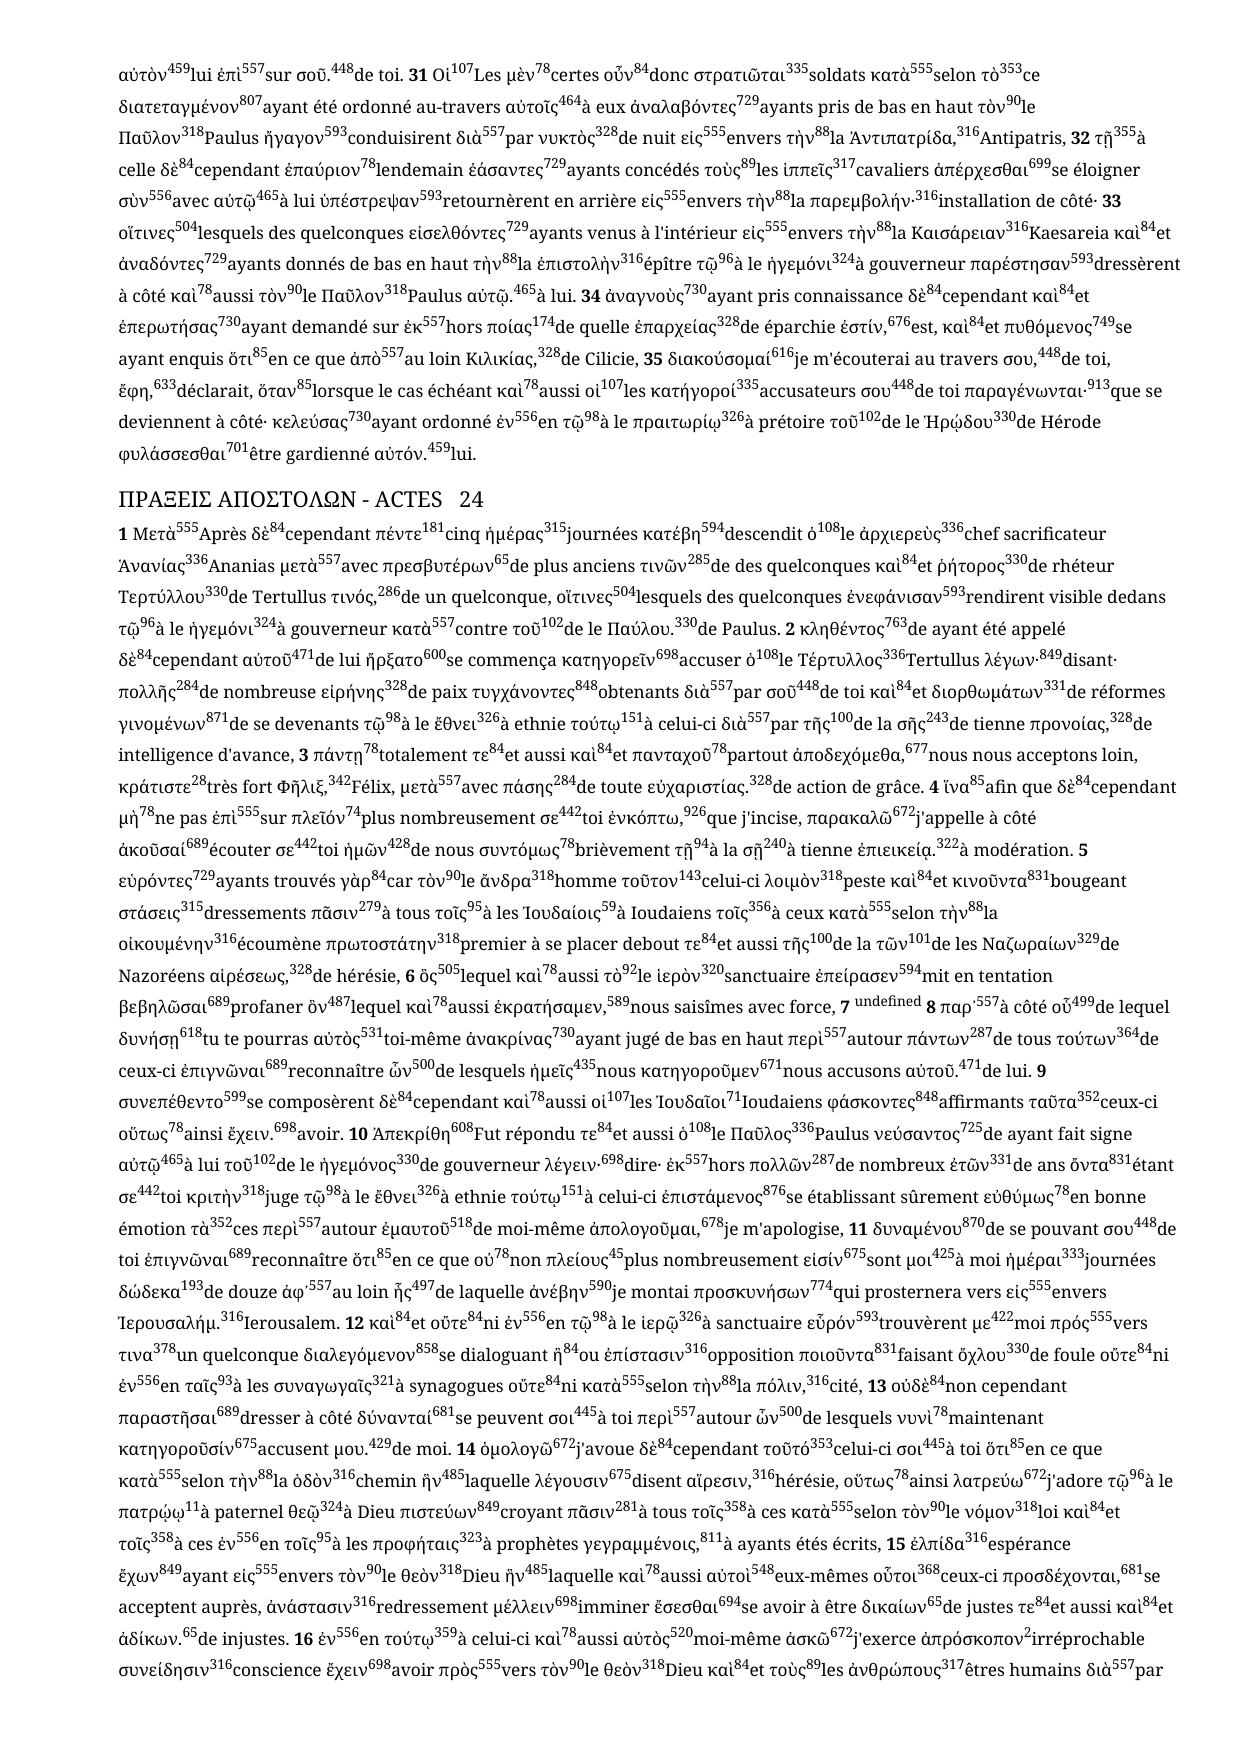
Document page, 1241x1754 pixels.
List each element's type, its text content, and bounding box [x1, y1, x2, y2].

text 1 Μετὰ555Après δὲ84cependant πέντε181cinq ἡμέρας315journées κατέβη594descendit ὁ108le ἀρχιερεὺς336chef sacrificateur Ἁνανίας336Ananias μετὰ557avec πρεσβυτέρων65de plus anciens τινῶν285de des quelconques καὶ84et ῥήτορος330de rhéteur Τερτύλλου330de Tertullus τινός,286de un quelconque, οἵτινες504lesquels des quelconques ἐνεφάνισαν593rendirent visible dedans τῷ96à le ἡγεμόνι324à gouverneur κατὰ557contre τοῦ102de le Παύλου.330de Paulus. 2 κληθέντος763de ayant été appelé δὲ84cependant αὐτοῦ471de lui ἤρξατο600se commença κατηγορεῖν698accuser ὁ108le Τέρτυλλος336Tertullus λέγων·849disant· πολλῆς284de nombreuse εἰρήνης328de paix τυγχάνοντες848obtenants διὰ557par σοῦ448de toi καὶ84et διορθωμάτων331de réformes γινομένων871de se devenants τῷ98à le ἔθνει326à ethnie τούτῳ151à celui-ci διὰ557par τῆς100de la σῆς243de tienne προνοίας,328de intelligence d'avance, 3 πάντῃ78totalement τε84et aussi καὶ84et πανταχοῦ78partout ἀποδεχόμεθα,677nous nous acceptons loin, κράτιστε28très fort Φῆλιξ,342Félix, μετὰ557avec πάσης284de toute εὐχαριστίας.328de action de grâce. 4 ἵνα85afin que δὲ84cependant μὴ78ne pas ἐπὶ555sur πλεῖόν74plus nombreusement σε442toi ἐνκόπτω,926que j'incise, παρακαλῶ672j'appelle à côté ἀκοῦσαί689écouter σε442toi ἡμῶν428de nous συντόμως78brièvement τῇ94à la σῇ240à tienne ἐπιεικείᾳ.322à modération. 5 εὑρόντες729ayants trouvés γὰρ84car τὸν90le ἄνδρα318homme τοῦτον143celui-ci λοιμὸν318peste καὶ84et κινοῦντα831bougeant στάσεις315dressements πᾶσιν279à tous τοῖς95à les Ἰουδαίοις59à Ioudaiens τοῖς356à ceux κατὰ555selon τὴν88la οἰκουμένην316écoumène πρωτοστάτην318premier à se placer debout τε84et aussi τῆς100de la τῶν101de les Ναζωραίων329de Nazoréens αἱρέσεως,328de hérésie, 6 ὃς505lequel καὶ78aussi τὸ92le ἱερὸν320sanctuaire ἐπείρασεν594mit en tentation βεβηλῶσαι689profaner ὃν487lequel καὶ78aussi ἐκρατήσαμεν,589nous saisîmes avec force, 7 undefined 8 παρ᾽557à côté οὗ499de lequel δυνήσῃ618tu te pourras αὐτὸς531toi-même ἀνακρίνας730ayant jugé de bas en haut περὶ557autour πάντων287de tous τούτων364de ceux-ci ἐπιγνῶναι689reconnaître ὧν500de lesquels ἡμεῖς435nous κατηγοροῦμεν671nous accusons αὐτοῦ.471de lui. 9 συνεπέθεντο599se composèrent δὲ84cependant καὶ78aussi οἱ107les Ἰουδαῖοι71Ioudaiens φάσκοντες848affirmants ταῦτα352ceux-ci οὕτως78ainsi ἔχειν.698avoir. 10 Ἀπεκρίθη608Fut répondu τε84et aussi ὁ108le Παῦλος336Paulus νεύσαντος725de ayant fait signe αὐτῷ465à lui τοῦ102de le ἡγεμόνος330de gouverneur λέγειν·698dire· ἐκ557hors πολλῶν287de nombreux ἐτῶν331de ans ὄντα831étant σε442toi κριτὴν318juge τῷ98à le ἔθνει326à ethnie τούτῳ151à celui-ci ἐπιστάμενος876se établissant sûrement εὐθύμως78en bonne émotion τὰ352ces περὶ557autour ἐμαυτοῦ518de moi-même ἀπολογοῦμαι,678je m'apologise, 11 δυναμένου870de se pouvant σου448de toi ἐπιγνῶναι689reconnaître ὅτι85en ce que οὐ78non πλείους45plus nombreusement εἰσίν675sont μοι425à moi ἡμέραι333journées δώδεκα193de douze ἀφ᾽557au loin ἧς497de laquelle ἀνέβην590je montai προσκυνήσων774qui prosternera vers εἰς555envers Ἰερουσαλήμ.316Ierousalem. 12 καὶ84et οὔτε84ni ἐν556en τῷ98à le ἱερῷ326à sanctuaire εὗρόν593trouvèrent με422moi πρός555vers τινα378un quelconque διαλεγόμενον858se dialoguant ἢ84ou ἐπίστασιν316opposition ποιοῦντα831faisant ὄχλου330de foule οὔτε84ni ἐν556en ταῖς93à les συναγωγαῖς321à synagogues οὔτε84ni κατὰ555selon τὴν88la πόλιν,316cité, 13 οὐδὲ84non cependant παραστῆσαι689dresser à côté δύνανταί681se peuvent σοι445à toi περὶ557autour ὧν500de lesquels νυνὶ78maintenant κατηγοροῦσίν675accusent μου.429de moi. 14 ὁμολογῶ672j'avoue δὲ84cependant τοῦτό353celui-ci σοι445à toi ὅτι85en ce que κατὰ555selon τὴν88la ὁδὸν316chemin ἣν485laquelle λέγουσιν675disent αἵρεσιν,316hérésie, οὕτως78ainsi λατρεύω672j'adore τῷ96à le πατρῴῳ11à paternel θεῷ324à Dieu πιστεύων849croyant πᾶσιν281à tous τοῖς358à ces κατὰ555selon τὸν90le νόμον318loi καὶ84et τοῖς358à ces ἐν556en τοῖς95à les προφήταις323à prophètes γεγραμμένοις,811à ayants étés écrits, 15 ἐλπίδα316espérance ἔχων849ayant εἰς555envers τὸν90le θεὸν318Dieu ἣν485laquelle καὶ78aussi αὐτοὶ548eux-mêmes οὗτοι368ceux-ci προσδέχονται,681se acceptent auprès, ἀνάστασιν316redressement μέλλειν698imminer ἔσεσθαι694se avoir à être δικαίων65de justes τε84et aussi καὶ84et ἀδίκων.65de injustes. 16 ἐν556en τούτῳ359à celui-ci καὶ78aussi αὐτὸς520moi-même ἀσκῶ672j'exerce ἀπρόσκοπον2irréprochable συνείδησιν316conscience ἔχειν698avoir πρὸς555vers τὸν90le θεὸν318Dieu καὶ84et τοὺς89les ἀνθρώπους317êtres humains διὰ557par παντός.391de tout. 17 δι᾽557par ἐτῶν331de ans δὲ84cependant πλειόνων18de plus nombreusement ἐλεημοσύνας315actes de miséricorde ποιήσων774qui fera εἰς555envers τὸ92le ἔθνος320ethnie μου429de moi παρεγενόμην596je me devins à côté καὶ84et προσφοράς,315offrandes, 18 ἐν556en αἷς490à lesquelles εὗρόν593trouvèrent με422moi ἡγνισμένον805ayant été consacré ἐν556en τῷ98à le ἱερῷ326à sanctuaire οὐ84non μετὰ557avec ὄχλου330de foule οὐδὲ84non cependant μετὰ557avec θορύβου,330de tumulte, 19 τινὲς394des quelconques δὲ84cependant ἀπὸ557au loin τῆς100de la Ἀσίας328de Asie Ἰουδαῖοι,71Ioudaiens, οὓς486lesquels ἔδει633attachait de lien ἐπὶ557sur σοῦ448de toi παρεῖναι698être à côté καὶ84et κατηγορεῖν698accuser εἴ85si τι380un quelconque ἔχοιεν708que aient πρὸς555vers ἐμέ.422moi. 20 ἢ84ou αὐτοὶ548eux-mêmes οὗτοι368ceux-ci εἰπάτωσαν563disent τί404quel εὗρον593trouvèrent ἀδίκημα320délit στάντος725de ayant dressé μου429de moi ἐπὶ557sur τοῦ104de le συνεδρίου,332de sanhédrin, 21 ἢ84ou περὶ557autour μιᾶς194de une ταύτης153de celle-ci φωνῆς328de son de voix ἧς497de laquelle ἐκέκραξα590je croassai dehors ἐν556en αὐτοῖς464à eux ἑστὼς792ayant dressé ὅτι85en ce que περὶ557autour ἀναστάσεως328de redressement νεκρῶν65de morts ἐγὼ436moi κρίνομαι684je suis jugé σήμερον78aujourd'hui ἐφ᾽557sur ὑμῶν.447de vous. 22 Ἀνεβάλετο600Se jeta de bas en haut δὲ84cependant αὐτοὺς458eux ὁ108le Φῆλιξ,336Félix, ἀκριβέστερον78plus exactement εἰδὼς792ayant su τὰ352ces περὶ557autour τῆς100de la ὁδοῦ328de chemin εἴπας·730ayant dit· ὅταν85lorsque le cas échéant Λυσίας336Lysias ὁ108le χιλίαρχος336chiliarque καταβῇ,908que descende, διαγνώσομαι616je me diagnostiquerai τὰ352ces καθ᾽555selon ὑμᾶς·441vous· 23 διαταξάμενος749se ayant ordonné au-travers τῷ96à le ἑκατοντάρχῃ324à chef de cent τηρεῖσθαι701être gardé αὐτὸν459lui ἔχειν698avoir τε84et aussi ἄνεσιν316relaxation καὶ84et μηδένα378pas un κωλύειν698empêcher τῶν261de les ἰδίων362de en propres αὐτοῦ471de lui ὑπηρετεῖν698administrer αὐτῷ.465à lui. 24 Μετὰ555Après δὲ84cependant ἡμέρας315journées τινὰς271des quelconques παραγενόμενος749se ayant devenu à côté ὁ108le Φῆλιξ336Félix σὺν556avec Δρουσίλλῃ322à Drusilla τῇ254à la ἰδίᾳ124à en propre γυναικὶ322à femme οὔσῃ835à étante Ἰουδαίᾳ37à Ioudaienne μετεπέμψατο600se manda au-delà τὸν90le Παῦλον318Paulus καὶ84et ἤκουσεν594écouta αὐτοῦ471de lui περὶ557autour τῆς100de la εἰς555envers Χριστὸν318Christ Ἰησοῦν318Iésous πίστεως.328de croyance. 25 διαλεγομένου870de se dialoguant δὲ84cependant αὐτοῦ471de lui περὶ557autour δικαιοσύνης328de justice καὶ84et ἐγκρατείας328de maîtrise intérieure καὶ84et τοῦ104de le κρίματος332de objet de jugement τοῦ365de ce μέλλοντος,845de imminant, ἔμφοβος48en effroi γενόμενος749se ayant devenu ὁ108le Φῆλιξ336Félix ἀπεκρίθη·608fut répondu· τὸ353ce νῦν78maintenant ἔχον833ayant πορεύου,582te va, καιρὸν318moment δὲ84cependant μεταλαβὼν730ayant pris avec au-delà μετακαλέσομαί616je m'appellerai avec au-delà σε,442toi, 26 ἅμα78simultanément καὶ78aussi ἐλπίζων849espérant ὅτι85en ce que χρήματα337choses de besoins δοθήσεται627sera donné αὐτῷ465à lui ὑπὸ557sous τοῦ102de le Παύλου·330de Paulus· διὸ84c'est pourquoi καὶ78aussi πυκνότερον78plus fréquemment αὐτὸν459lui μεταπεμπόμενος876se mandant au-delà ὡμίλει633conversait αὐτῷ.465à lui. 27 Διετίας328de Deux années δὲ84cependant πληρωθείσης761de ayante étée faite plénitude ἔλαβεν594prit διάδοχον318successeur ὁ108le Φῆλιξ336Félix Πόρκιον318Porcius Φῆστον,318Festus, θέλων849voulant τε84et aussi χάριτα316grâce καταθέσθαι691se poser de haut en bas τοῖς95à les Ἰουδαίοις59à Ioudaiens ὁ108le Φῆλιξ336Félix κατέλιπεν594laissa en contrebas τὸν90le Παῦλον318Paulus δεδεμένον.805ayant été attaché de lien. [118, 518, 1181, 1682]
text ΠΡΑΞΕΙΣ ΑΠΟΣΤΟΛΩΝ - ACTES 24 [118, 484, 1181, 514]
text 1 Ἀτενίσας730Ayant regardé fixement δὲ84cependant ὁ108le Παῦλος336Paulus τῷ98à le συνεδρίῳ326à sanhédrin εἶπεν·594dit· ἄνδρες341hommes ἀδελφοί,341frères, ἐγὼ436moi πάσῃ278à toute συνειδήσει322à conscience ἀγαθῇ9à bonne πεπολίτευμαι652je m'ai été citoyen τῷ96à le θεῷ324à Dieu ἄχρι560jusqu'à l'extrémité ταύτης153de celle-ci τῆς100de la ἡμέρας.328de journée. 2 ὁ108le δὲ84cependant ἀρχιερεὺς336chef sacrificateur Ἁνανίας336Ananias ἐπέταξεν594ordonna sûrement τοῖς356à ceux παρεστῶσιν782à ayants dressés à côté αὐτῷ465à lui τύπτειν698taper αὐτοῦ471de lui τὸ92le στόμα.320bouche. 3 τότε78alors ὁ108le Παῦλος336Paulus πρὸς555vers αὐτὸν459lui εἶπεν·594dit· τύπτειν698taper σε442toi μέλλει676immine ὁ108le θεός,336Dieu, τοῖχε342mur κεκονιαμένε·827ayant été chaulé· καὶ84et σὺ454toi κάθῃ680tu te es assis κρίνων849jugeant με422moi κατὰ555selon τὸν90le νόμον318loi καὶ84et παρανομῶν849contrant la loi κελεύεις674tu ordonnes με422moi τύπτεσθαι;701être tapé? 4 οἱ368ceux δὲ84cependant παρεστῶτες791ayants dressés à côté εἶπαν·593dirent· τὸν90le ἀρχιερέα318chef sacrificateur τοῦ102de le θεοῦ330de Dieu λοιδορεῖς;674tu insultes? 5 ἔφη633déclarait τε84et aussi ὁ108le Παῦλος·336Paulus· οὐκ78non ᾔδειν,663j'avais su, ἀδελφοί,341frères, ὅτι85en ce que ἐστὶν676est ἀρχιερεύς·336chef sacrificateur· γέγραπται662a été écrit γὰρ84car ὅτι85en ce que ἄρχοντα318chef τοῦ102de le λαοῦ330de peuple σου448de toi οὐκ78non ἐρεῖς612tu diras κακῶς.78malicieusement. 6 Γνοὺς730Ayant connu δὲ84cependant ὁ108le Παῦλος336Paulus ὅτι85en ce que τὸ110le ἓν204un μέρος338part ἐστὶν676est Σαδδουκαίων329de Sadducéens τὸ110le δὲ84cependant ἕτερον397autre-différent Φαρισαίων329de Pharisiens ἔκραζεν633croassait ἐν556en τῷ98à le συνεδρίῳ·326à sanhédrin· ἄνδρες341hommes ἀδελφοί,341frères, ἐγὼ436moi Φαρισαῖός336Pharisien εἰμι,672je suis, υἱὸς336fils Φαρισαίων,329de Pharisiens, περὶ557autour ἐλπίδος328de espérance καὶ84et ἀναστάσεως328de redressement νεκρῶν65de morts ἐγὼ436moi κρίνομαι.684je suis jugé. 7 τοῦτο353celui-ci δὲ84cependant αὐτοῦ471de lui λαλοῦντος843de bavardant ἐγένετο600se devint στάσις334dressement τῶν101de les Φαρισαίων329de Pharisiens καὶ84et Σαδδουκαίων329de Sadducéens καὶ84et ἐσχίσθη608fut scindé τὸ110le πλῆθος.338multitude. 8 Σαδδουκαῖοι335Sadducéens μὲν78certes γὰρ84car λέγουσιν675disent μὴ78ne pas εἶναι698être ἀνάστασιν316redressement μήτε84et ni ἄγγελον318messager μήτε84et ni πνεῦμα,320souffle, Φαρισαῖοι335Pharisiens δὲ84cependant ὁμολογοῦσιν675avouent τὰ352ces ἀμφότερα.379tous deux. 9 ἐγένετο600se devint δὲ84cependant κραυγὴ334cri μεγάλη,21grande, καὶ84et ἀναστάντες729ayants redressés τινὲς394des quelconques τῶν101de les γραμματέων329de scribes τοῦ104de le μέρους332de part τῶν101de les Φαρισαίων329de Pharisiens διεμάχοντο638se bataillaient en séparant λέγοντες·848disants· οὐδὲν380aucun κακὸν56malicieux εὑρίσκομεν671nous trouvons ἐν556en τῷ96à le ἀνθρώπῳ324à être humain τούτῳ·149à celui-ci· εἰ85si δὲ84cependant πνεῦμα338souffle ἐλάλησεν594bavarda αὐτῷ465à lui ἢ84ou ἄγγελος;336messager? 10 Πολλῆς387de Nombreuse δὲ84cependant γινομένης868de se devenante στάσεως328de dressement φοβηθεὶς769ayant été effrayé ὁ108le χιλίαρχος336chiliarque μὴ85ne pas διασπασθῇ920que soit tiré à travers ὁ108le Παῦλος336Paulus ὑπ᾽557sous αὐτῶν470de eux ἐκέλευσεν594ordonna τὸ92le στράτευμα320troupe de soldats καταβὰν718ayant descendu ἁρπάσαι689ravir αὐτὸν459lui ἐκ557hors μέσου68de au milieu αὐτῶν470de eux ἄγειν698conduire τε84et aussi εἰς555envers τὴν88la παρεμβολήν.316installation de côté. 11 Τῇ94à La δὲ84cependant ἐπιούσῃ835à survenante νυκτὶ322à nuit ἐπιστὰς730ayant présenté αὐτῷ465à lui ὁ108le κύριος336Maître εἶπεν·594dit· θάρσει·578aie courage· ὡς85comme γὰρ84car διεμαρτύρω598tu te passas témoignage τὰ352ces περὶ557autour ἐμοῦ429de moi εἰς555envers Ἰερουσαλήμ,316Ierousalem, οὕτω78ainsi σε442toi δεῖ676attache de lien καὶ78aussi εἰς555envers Ῥώμην316Rome μαρτυρῆσαι.689témoigner. 12 Γενομένης741de Se ayante devenue δὲ84cependant ἡμέρας328de journée ποιήσαντες729ayants faits συστροφὴν316torsion ensemble οἱ107les Ἰουδαῖοι71Ioudaiens ἀνεθεμάτισαν593anathématisèrent ἑαυτοὺς534eux-mêmes λέγοντες848disants μήτε84et ni φαγεῖν689manger μήτε84et ni πιεῖν689boire ἕως85jusqu'à ce que οὗ501de lequel ἀποκτείνωσιν907que tuent catégoriquement τὸν90le Παῦλον.318Paulus. 13 ἦσαν632étaient δὲ84cependant πλείους71plus nombreusement τεσσεράκοντα195de quarante οἱ368ceux ταύτην141celle-ci τὴν88la συνωμοσίαν316conspiration ποιησάμενοι,748se ayants faits, 14 οἵτινες504lesquels des quelconques προσελθόντες729ayants venus vers τοῖς95à les ἀρχιερεῦσιν323à chefs sacrificateurs καὶ84et τοῖς95à les πρεσβυτέροις59à plus anciens εἶπαν·593dirent· ἀναθέματι326à anathème ἀνεθεματίσαμεν589nous anathématisâmes ἑαυτοὺς513nous-mêmes μηδενὸς391de pas un γεύσασθαι691se goûter ἕως85jusqu'à ce que οὗ501de lequel ἀποκτείνωμεν903que nous tuions catégoriquement τὸν90le Παῦλον.318Paulus. 15 νῦν78maintenant οὖν84donc ὑμεῖς453vous ἐμφανίσατε561rendez visible dedans τῷ96à le χιλιάρχῳ324à chiliarque σὺν556avec τῷ98à le συνεδρίῳ326à sanhédrin ὅπως85de telle manière que καταγάγῃ908que mène de haut en bas αὐτὸν459lui εἰς555envers ὑμᾶς441vous ὡς85comme μέλλοντας830imminants διαγινώσκειν698diagnostiquer ἀκριβέστερον78plus exactement τὰ352ces περὶ557autour αὐτοῦ·471de lui· ἡμεῖς435nous δὲ84cependant πρὸ557d'avant τοῦ365de ce ἐγγίσαι689approcher αὐτὸν459lui ἕτοιμοί47prêts ἐσμεν671nous sommes τοῦ365de ce ἀνελεῖν689saisir de bas en haut αὐτόν.459lui. 16 Ἀκούσας730Ayant écouté δὲ84cependant ὁ108le υἱὸς336fils τῆς100de la ἀδελφῆς328de soeur Παύλου330de Paulus τὴν88la ἐνέδραν,316embuscade, παραγενόμενος749se ayant devenu à côté καὶ84et εἰσελθὼν730ayant venu à l'intérieur εἰς555envers τὴν88la παρεμβολὴν316installation de côté ἀπήγγειλεν594rapporta annonce τῷ96à le Παύλῳ.324à Paulus. 17 προσκαλεσάμενος749se ayant appelé auprès δὲ84cependant ὁ108le Παῦλος336Paulus ἕνα54un τῶν101de les ἑκατονταρχῶν329de chefs de cent ἔφη·633déclarait· τὸν90le νεανίαν318adolescent τοῦτον143celui-ci ἄπαγε578conduis au loin πρὸς555vers τὸν90le χιλίαρχον,318chiliarque, ἔχει676a γὰρ84car ἀπαγγεῖλαί689rapporter annonce τι380un quelconque αὐτῷ.465à lui. 18 ὁ369celui μὲν345certes οὖν84donc παραλαβὼν730ayant pris à côté αὐτὸν459lui ἤγαγεν594conduisit πρὸς555vers τὸν90le χιλίαρχον318chiliarque καὶ84et φησίν·676déclare· ὁ108le δέσμιος336lié Παῦλος336Paulus προσκαλεσάμενός749se ayant appelé auprès με422moi ἠρώτησεν594sollicita τοῦτον143celui-ci τὸν90le νεανίαν318adolescent ἀγαγεῖν689conduire πρὸς555vers σὲ442toi ἔχοντά831ayant τι380un quelconque λαλῆσαί689bavarder σοι.445à toi. 19 ἐπιλαβόμενος749se ayant emparé δὲ84cependant τῆς100de la χειρὸς328de main αὐτοῦ471de lui ὁ108le χιλίαρχος336chiliarque καὶ84et ἀναχωρήσας730ayant replacé κατ᾽555selon ἰδίαν551en propre ἐπυνθάνετο,639se enquérait, τί417quel ἐστιν676est ὃ489lequel ἔχεις674tu as ἀπαγγεῖλαί689rapporter annonce μοι;425à moi? 20 εἶπεν594dit δὲ84cependant ὅτι85en ce que οἱ107les Ἰουδαῖοι71Ioudaiens συνέθεντο599se posèrent ensemble τοῦ365de ce ἐρωτῆσαί689solliciter σε442toi ὅπως85de telle manière que αὔριον78demain τὸν90le Παῦλον318Paulus καταγάγῃς906que tu mènes de haut en bas εἰς555envers τὸ92le συνέδριον320sanhédrin ὡς85comme μέλλων849imminant τι380un quelconque ἀκριβέστερον78plus exactement πυνθάνεσθαι699se enquérir περὶ557autour αὐτοῦ.471de lui. 21 σὺ454toi οὖν84donc μὴ78ne pas πεισθῇς918que tu sois persuadé αὐτοῖς·464à eux· ἐνεδρεύουσιν675embuscadent γὰρ84car αὐτὸν459lui ἐξ557hors αὐτῶν470de eux ἄνδρες335hommes πλείους22plus nombreusement τεσσεράκοντα,195de quarante, οἵτινες504lesquels des quelconques ἀνεθεμάτισαν593anathématisèrent ἑαυτοὺς534eux-mêmes μήτε84et ni φαγεῖν689manger μήτε84et ni πιεῖν689boire ἕως85jusqu'à ce que οὗ499de lequel ἀνέλωσιν907que saisissent de bas en haut αὐτόν,459lui, καὶ84et νῦν78maintenant εἰσιν675sont ἕτοιμοι47prêts προσδεχόμενοι875se acceptants auprès τὴν88la ἀπὸ557au loin σοῦ448de toi ἐπαγγελίαν.316promesse. 22 ὁ108le μὲν78certes οὖν84donc χιλίαρχος336chiliarque ἀπέλυσεν594délia au loin τὸν90le νεανίσκον318adolescent παραγγείλας730ayant annoncé auprès μηδενὶ383à pas un ἐκλαλῆσαι689bavarder dehors ὅτι85en ce que ταῦτα352ceux-ci ἐνεφάνισας592tu rendis visible dedans πρός555vers ἐμέ.422moi. 23 Καὶ84Et προσκαλεσάμενος749se ayant appelé auprès τινας273des quelconques δύο183deux τῶν101de les ἑκατονταρχῶν329de chefs de cent εἶπεν·594dit· ἑτοιμάσατε561préparez στρατιώτας317soldats διακοσίους,183deux cents, ὅπως85de telle manière que πορευθῶσιν919que soient allé ἕως560jusqu'à ce que Καισαρείας,328de Kaesareia, καὶ84et ἱππεῖς317cavaliers ἑβδομήκοντα183soixante-dix καὶ84et δεξιολάβους317gardes droites διακοσίους183deux cents ἀπὸ557au loin τρίτης214de troisième ὥρας328de heure τῆς100de la νυκτός,328de nuit, 24 κτήνη319bêtes de montures τε84et aussi παραστῆσαι689dresser à côté ἵνα85afin que ἐπιβιβάσαντες729ayants montés dessus τὸν90le Παῦλον318Paulus διασώσωσιν907que sauvent complètement πρὸς555vers Φήλικα318Félix τὸν90le ἡγεμόνα,318gouverneur, 25 γράψας730ayant écrit ἐπιστολὴν316épître ἔχουσαν829ayante τὸν90le τύπον318modèle frappé τοῦτον·143celui-ci· 26 Κλαύδιος336Claudius Λυσίας336Lysias τῷ96à le κρατίστῳ11à très fort ἡγεμόνι324à gouverneur Φήλικι324à Félix χαίρειν.314être de joie. 27 Τὸν90Le ἄνδρα318homme τοῦτον143celui-ci συνλημφθέντα753ayant été pris ensemble ὑπὸ557sous τῶν101de les Ἰουδαίων65de Ioudaiens καὶ84et μέλλοντα831imminant ἀναιρεῖσθαι701être saisi de bas en haut ὑπ᾽557sous αὐτῶν470de eux ἐπιστὰς730ayant présenté σὺν556avec τῷ258à le στρατεύματι326à troupe de soldats ἐξειλάμην596je m'extrais μαθὼν730ayant appris ὅτι85en ce que Ῥωμαῖός48Romain ἐστιν.676est. 28 βουλόμενός876se ayant dessein τε84et aussi ἐπιγνῶναι689reconnaître τὴν88la αἰτίαν316cause δι᾽555par le fait de ἣν485laquelle ἐνεκάλουν632appelaient en accusation αὐτῷ,465à lui, κατήγαγον590je menai de haut en bas εἰς555envers τὸ92le συνέδριον320sanhédrin αὐτῶν470de eux 29 ὃν487lequel εὗρον590je trouvai ἐνκαλούμενον884étant appelé en accusation περὶ557autour ζητημάτων331de sujets de recherches τοῦ102de le νόμου330de loi αὐτῶν,470de eux, μηδὲν380pas un δὲ84cependant ἄξιον56digne θανάτου330de trépas ἢ84ou δεσμῶν329de liens ἔχοντα831ayant ἔγκλημα.320appel en accusation. 30 μηνυθείσης761de ayante étée indiquée δέ84cependant μοι425à moi ἐπιβουλῆς328de complot εἰς555envers τὸν90le ἄνδρα318homme ἔσεσθαι694se avoir à être ἐξαυτῆς78immédiatement ἔπεμψα590je mandai πρὸς555vers σὲ442toi παραγγείλας730ayant annoncé auprès καὶ78aussi τοῖς95à les κατηγόροις323à accusateurs λέγειν698dire πρὸς555vers αὐτὸν459lui ἐπὶ557sur σοῦ.448de toi. 31 Οἱ107Les μὲν78certes οὖν84donc στρατιῶται335soldats κατὰ555selon τὸ353ce διατεταγμένον807ayant été ordonné au-travers αὐτοῖς464à eux ἀναλαβόντες729ayants pris de bas en haut τὸν90le Παῦλον318Paulus ἤγαγον593conduisirent διὰ557par νυκτὸς328de nuit εἰς555envers τὴν88la Ἀντιπατρίδα,316Antipatris, 32 τῇ355à celle δὲ84cependant ἐπαύριον78lendemain ἐάσαντες729ayants concédés τοὺς89les ἱππεῖς317cavaliers ἀπέρχεσθαι699se éloigner σὺν556avec αὐτῷ465à lui ὑπέστρεψαν593retournèrent en arrière εἰς555envers τὴν88la παρεμβολήν·316installation de côté· 33 οἵτινες504lesquels des quelconques εἰσελθόντες729ayants venus à l'intérieur εἰς555envers τὴν88la Καισάρειαν316Kaesareia καὶ84et ἀναδόντες729ayants donnés de bas en haut τὴν88la ἐπιστολὴν316épître τῷ96à le ἡγεμόνι324à gouverneur παρέστησαν593dressèrent à côté καὶ78aussi τὸν90le Παῦλον318Paulus αὐτῷ.465à lui. 34 ἀναγνοὺς730ayant pris connaissance δὲ84cependant καὶ84et ἐπερωτήσας730ayant demandé sur ἐκ557hors ποίας174de quelle ἐπαρχείας328de éparchie ἐστίν,676est, καὶ84et πυθόμενος749se ayant enquis ὅτι85en ce que ἀπὸ557au loin Κιλικίας,328de Cilicie, 35 διακούσομαί616je m'écouterai au travers σου,448de toi, ἔφη,633déclarait, ὅταν85lorsque le cas échéant καὶ78aussi οἱ107les κατήγοροί335accusateurs σου448de toi παραγένωνται·913que se deviennent à côté· κελεύσας730ayant ordonné ἐν556en τῷ98à le πραιτωρίῳ326à prétoire τοῦ102de le Ἡρῴδου330de Hérode φυλάσσεσθαι701être gardienné αὐτόν.459lui. [118, 59, 1181, 465]
